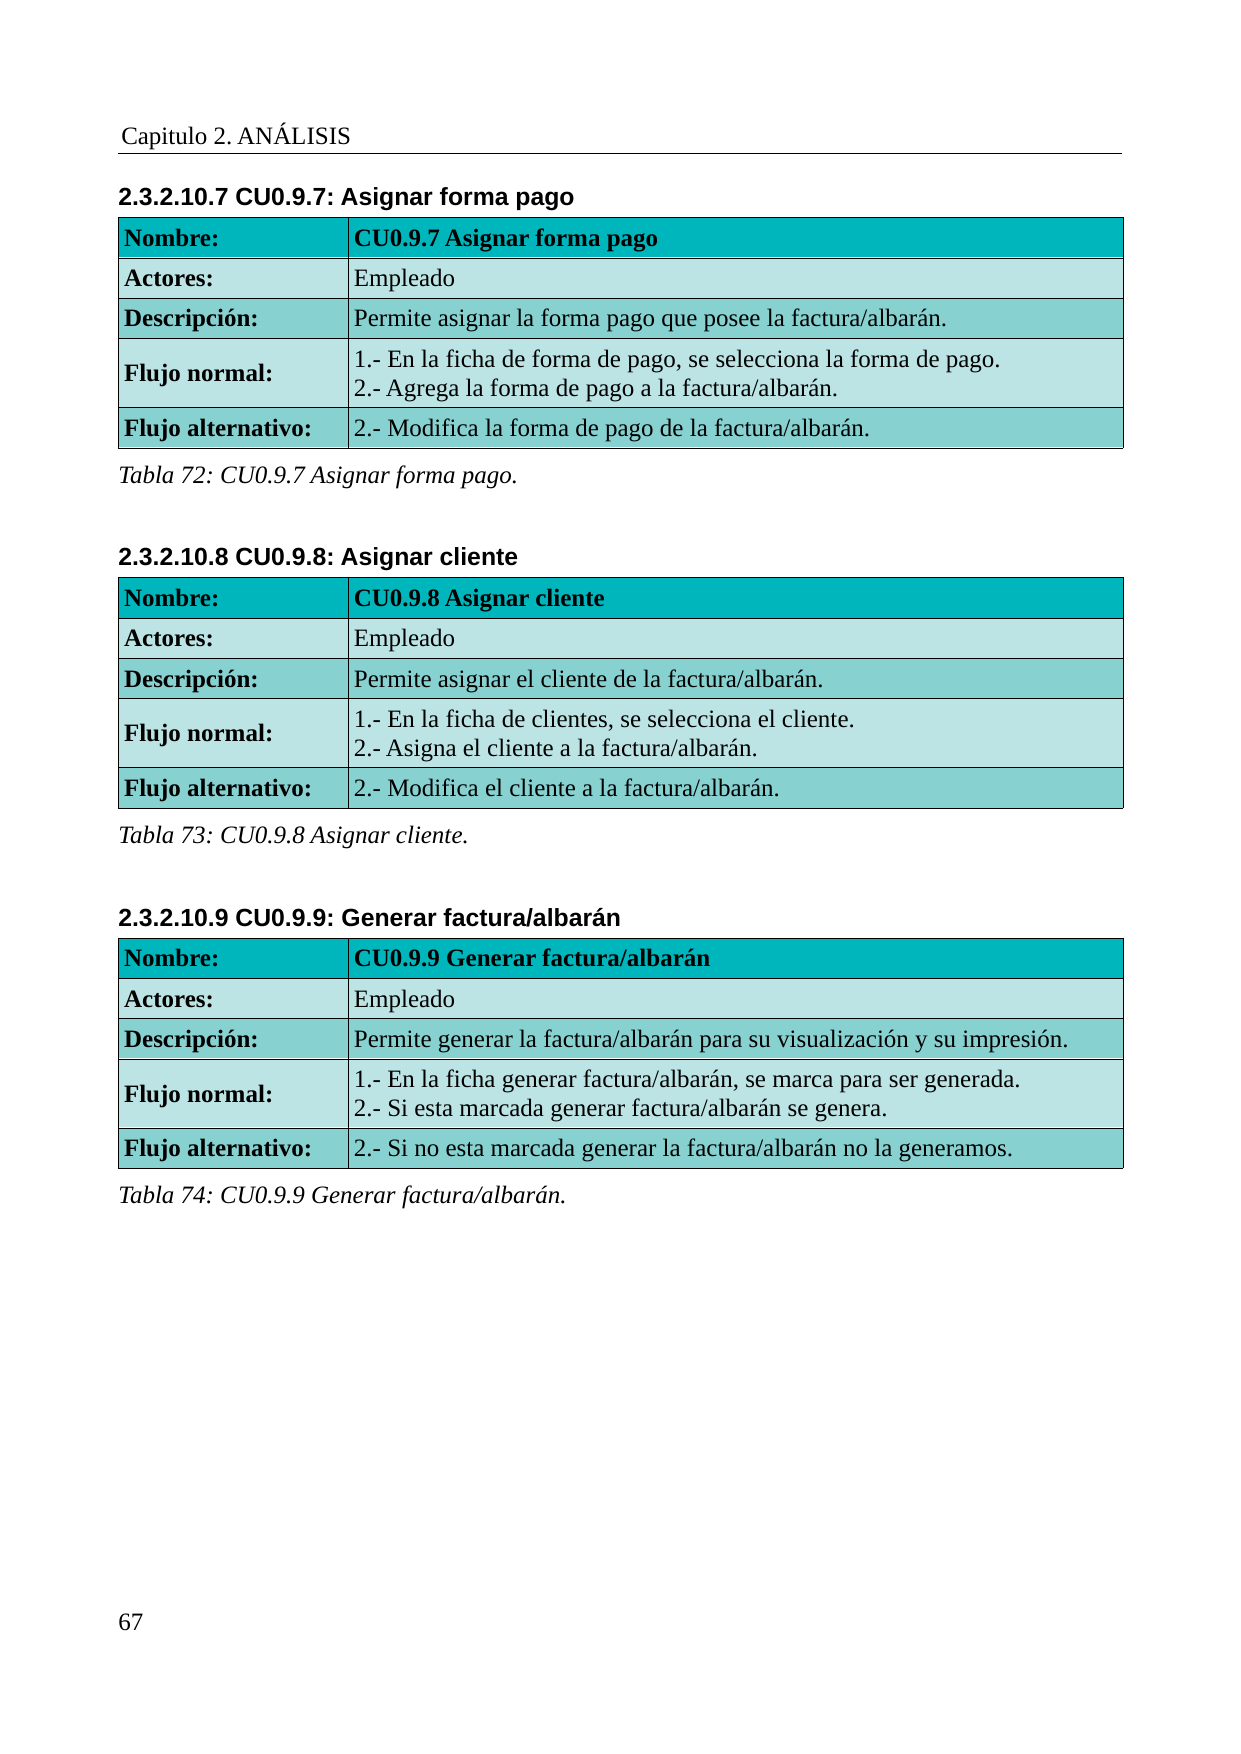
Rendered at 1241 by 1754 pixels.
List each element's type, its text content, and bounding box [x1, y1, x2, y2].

text Tabla 73: CU0.9.8 Asignar cliente. [118, 820, 1122, 849]
table_cell Descripción: [119, 299, 348, 338]
table_cell Flujo alternativo: [119, 1129, 348, 1168]
table_header Nombre: [119, 939, 348, 978]
subtitle 2.3.2.10.8 CU0.9.8: Asignar cliente [118, 542, 1122, 571]
table_cell Flujo alternativo: [119, 768, 348, 808]
table_cell Flujo normal: [119, 339, 348, 407]
table_cell 2.- Si no esta marcada generar la factura/albarán no la generamos. [349, 1129, 1123, 1168]
subtitle 2.3.2.10.9 CU0.9.9: Generar factura/albarán [118, 903, 1122, 931]
table_cell Permite generar la factura/albarán para su visualización y su impresión. [349, 1019, 1123, 1058]
table_cell Empleado [349, 619, 1123, 658]
table_cell Flujo normal: [119, 1060, 348, 1127]
table_cell Flujo normal: [119, 699, 348, 767]
table_cell Flujo alternativo: [119, 408, 348, 447]
text Tabla 72: CU0.9.7 Asignar forma pago. [118, 460, 1122, 489]
table_cell Descripción: [119, 659, 348, 698]
table_cell Permite asignar la forma pago que posee la factura/albarán. [349, 299, 1123, 338]
table_cell 1.- En la ficha de clientes, se selecciona el cliente. 2.- Asigna el cliente a la factura/albarán. [349, 699, 1123, 767]
text Tabla 74: CU0.9.9 Generar factura/albarán. [118, 1180, 1122, 1209]
table_cell Actores: [119, 259, 348, 298]
table_cell 1.- En la ficha generar factura/albarán, se marca para ser generada. 2.- Si esta marcada generar factura/albarán se genera. [349, 1060, 1123, 1127]
table_header Nombre: [119, 218, 348, 257]
table_header CU0.9.7 Asignar forma pago [349, 218, 1123, 257]
table_cell Descripción: [119, 1019, 348, 1058]
table_cell 2.- Modifica el cliente a la factura/albarán. [349, 768, 1123, 808]
subtitle 2.3.2.10.7 CU0.9.7: Asignar forma pago [118, 182, 1122, 211]
table_header Nombre: [119, 578, 348, 618]
table_cell Permite asignar el cliente de la factura/albarán. [349, 659, 1123, 698]
table_header CU0.9.9 Generar factura/albarán [349, 939, 1123, 978]
table_cell Empleado [349, 979, 1123, 1018]
table_cell Actores: [119, 619, 348, 658]
table_cell Empleado [349, 259, 1123, 298]
table_cell Actores: [119, 979, 348, 1018]
table_cell 2.- Modifica la forma de pago de la factura/albarán. [349, 408, 1123, 447]
table_cell 1.- En la ficha de forma de pago, se selecciona la forma de pago. 2.- Agrega la forma de pago a la factura/albarán. [349, 339, 1123, 407]
table_header CU0.9.8 Asignar cliente [349, 578, 1123, 618]
